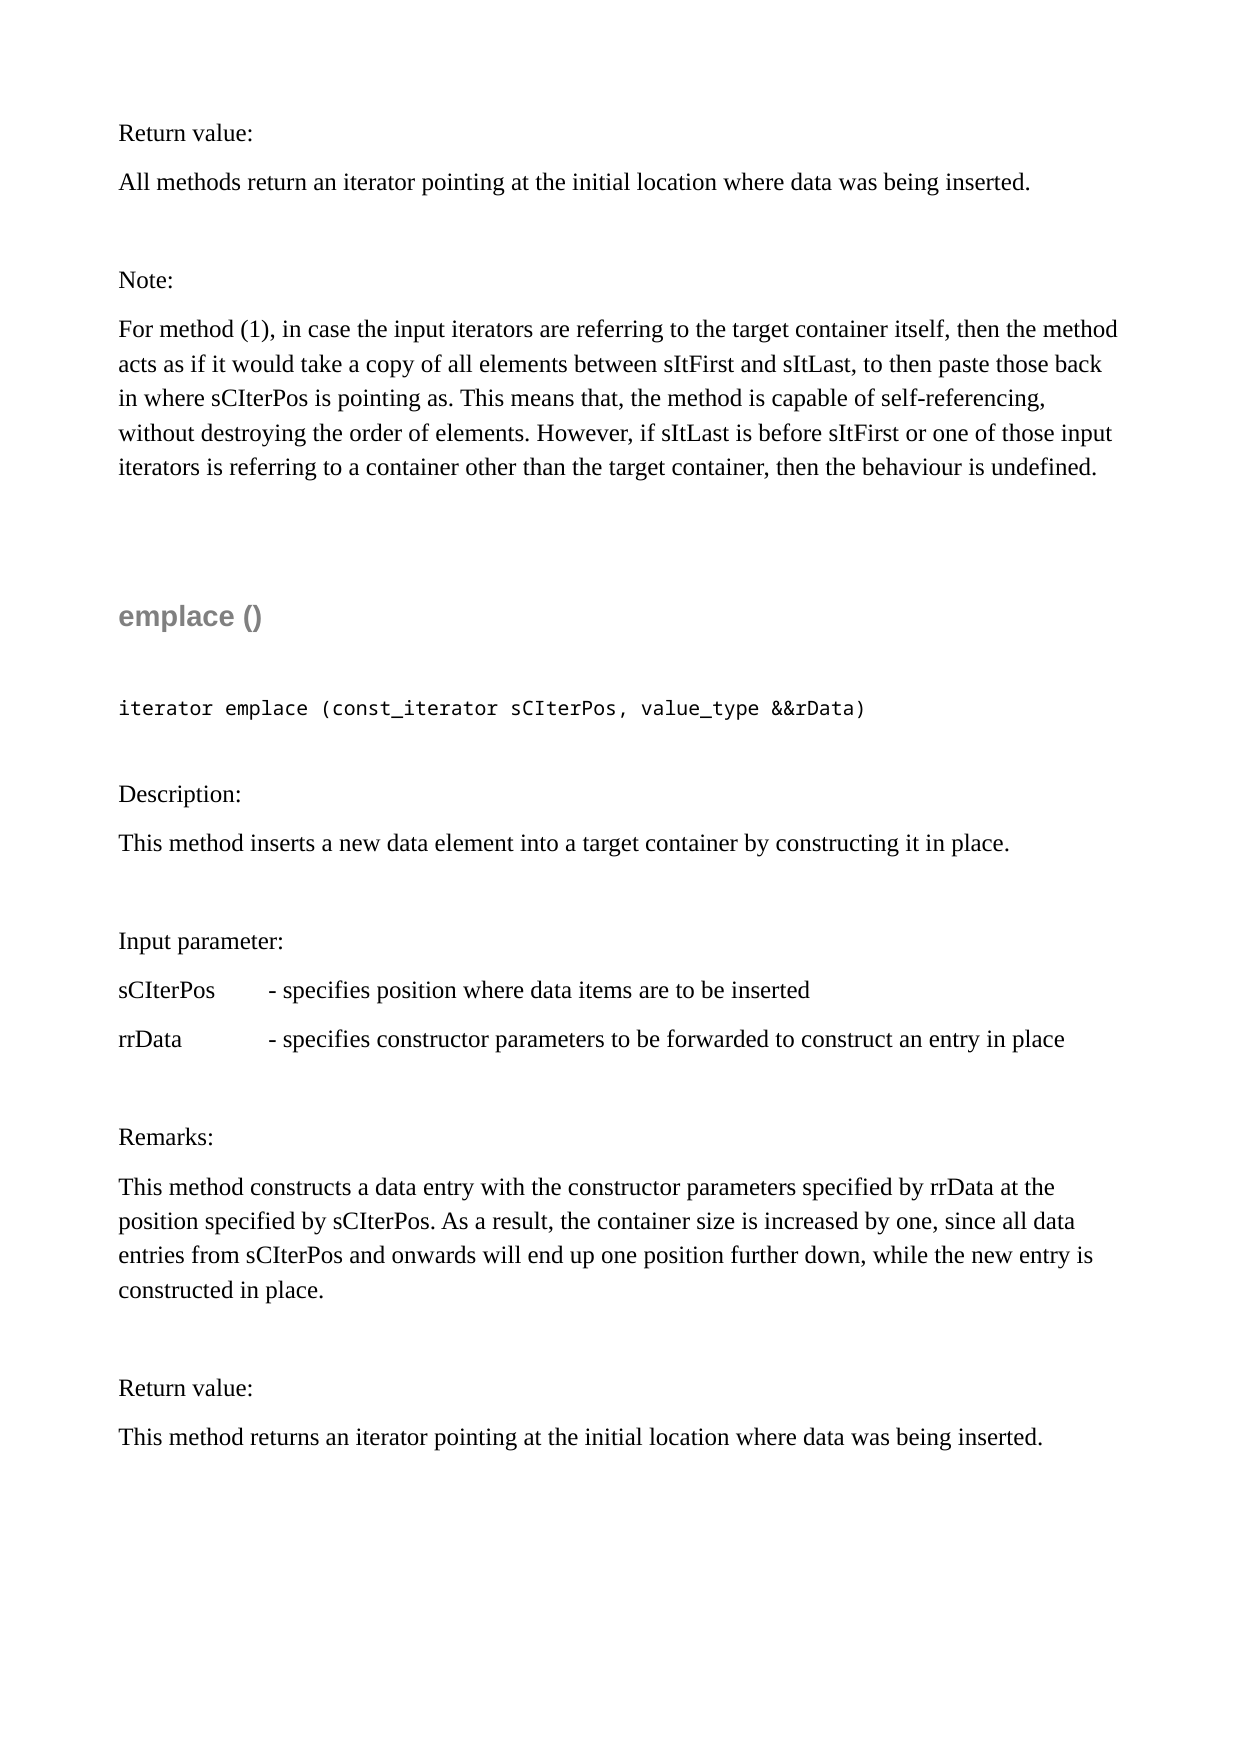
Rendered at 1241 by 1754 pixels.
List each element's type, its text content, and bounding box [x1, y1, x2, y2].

text iterator emplace (const_iterator sCIterPos, value_type &&rData) [118, 694, 1122, 722]
text For method (1), in case the input iterators are referring to the target container itself, then the method acts as if it would take a copy of all elements between sItFirst and sItLast, to then paste those back in where sCIterPos is pointing as. This means that, the method is capable of self-referencing, without destroying the order of elements. However, if sItLast is before sItFirst or one of those input iterators is referring to a container other than the target container, then the behaviour is undefined. [118, 314, 1122, 481]
text Note: [118, 265, 1122, 294]
text Remarks: [118, 1122, 1122, 1151]
text This method constructs a data entry with the constructor parameters specified by rrData at the position specified by sCIterPos. As a result, the container size is increased by one, since all data entries from sCIterPos and onwards will end up one position further down, while the new entry is constructed in place. [118, 1172, 1122, 1304]
text rrData - specifies constructor parameters to be forwarded to construct an entry in place [118, 1024, 1122, 1053]
text This method returns an iterator pointing at the initial location where data was being inserted. [118, 1422, 1122, 1451]
text This method inserts a new data element into a target container by constructing it in place. [118, 828, 1122, 857]
text All methods return an iterator pointing at the initial location where data was being inserted. [118, 167, 1122, 196]
text Description: [118, 779, 1122, 808]
text Return value: [118, 118, 1122, 147]
text Return value: [118, 1373, 1122, 1402]
text Input parameter: [118, 926, 1122, 955]
subtitle emplace () [118, 599, 1122, 633]
text sCIterPos - specifies position where data items are to be inserted [118, 975, 1122, 1004]
